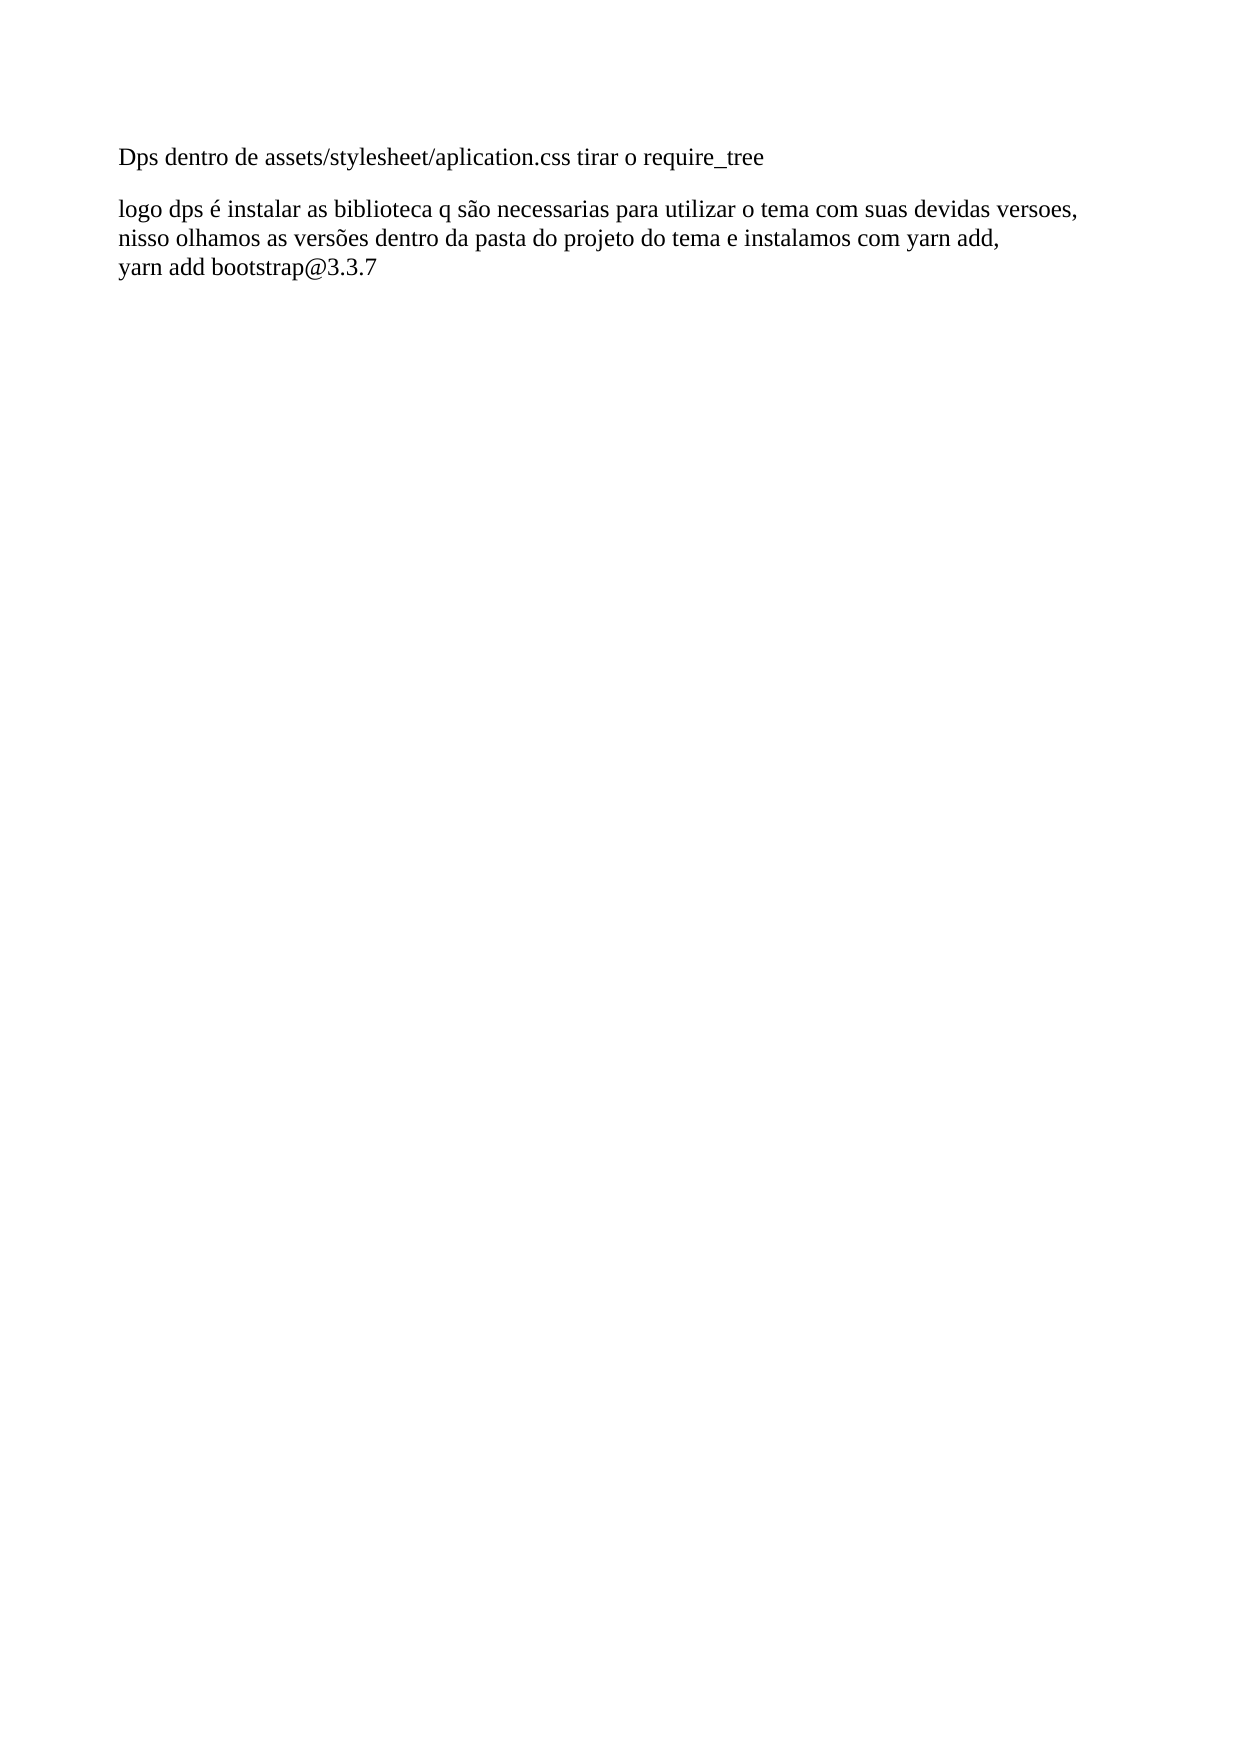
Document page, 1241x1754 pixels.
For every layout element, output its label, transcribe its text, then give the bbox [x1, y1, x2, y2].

text yarn add bootstrap@3.3.7 [118, 252, 1122, 280]
text Dps dentro de assets/stylesheet/aplication.css tirar o require_tree [118, 142, 1122, 171]
text logo dps é instalar as biblioteca q são necessarias para utilizar o tema com suas devidas versoes, nisso olhamos as versões dentro da pasta do projeto do tema e instalamos com yarn add, [118, 194, 1122, 252]
